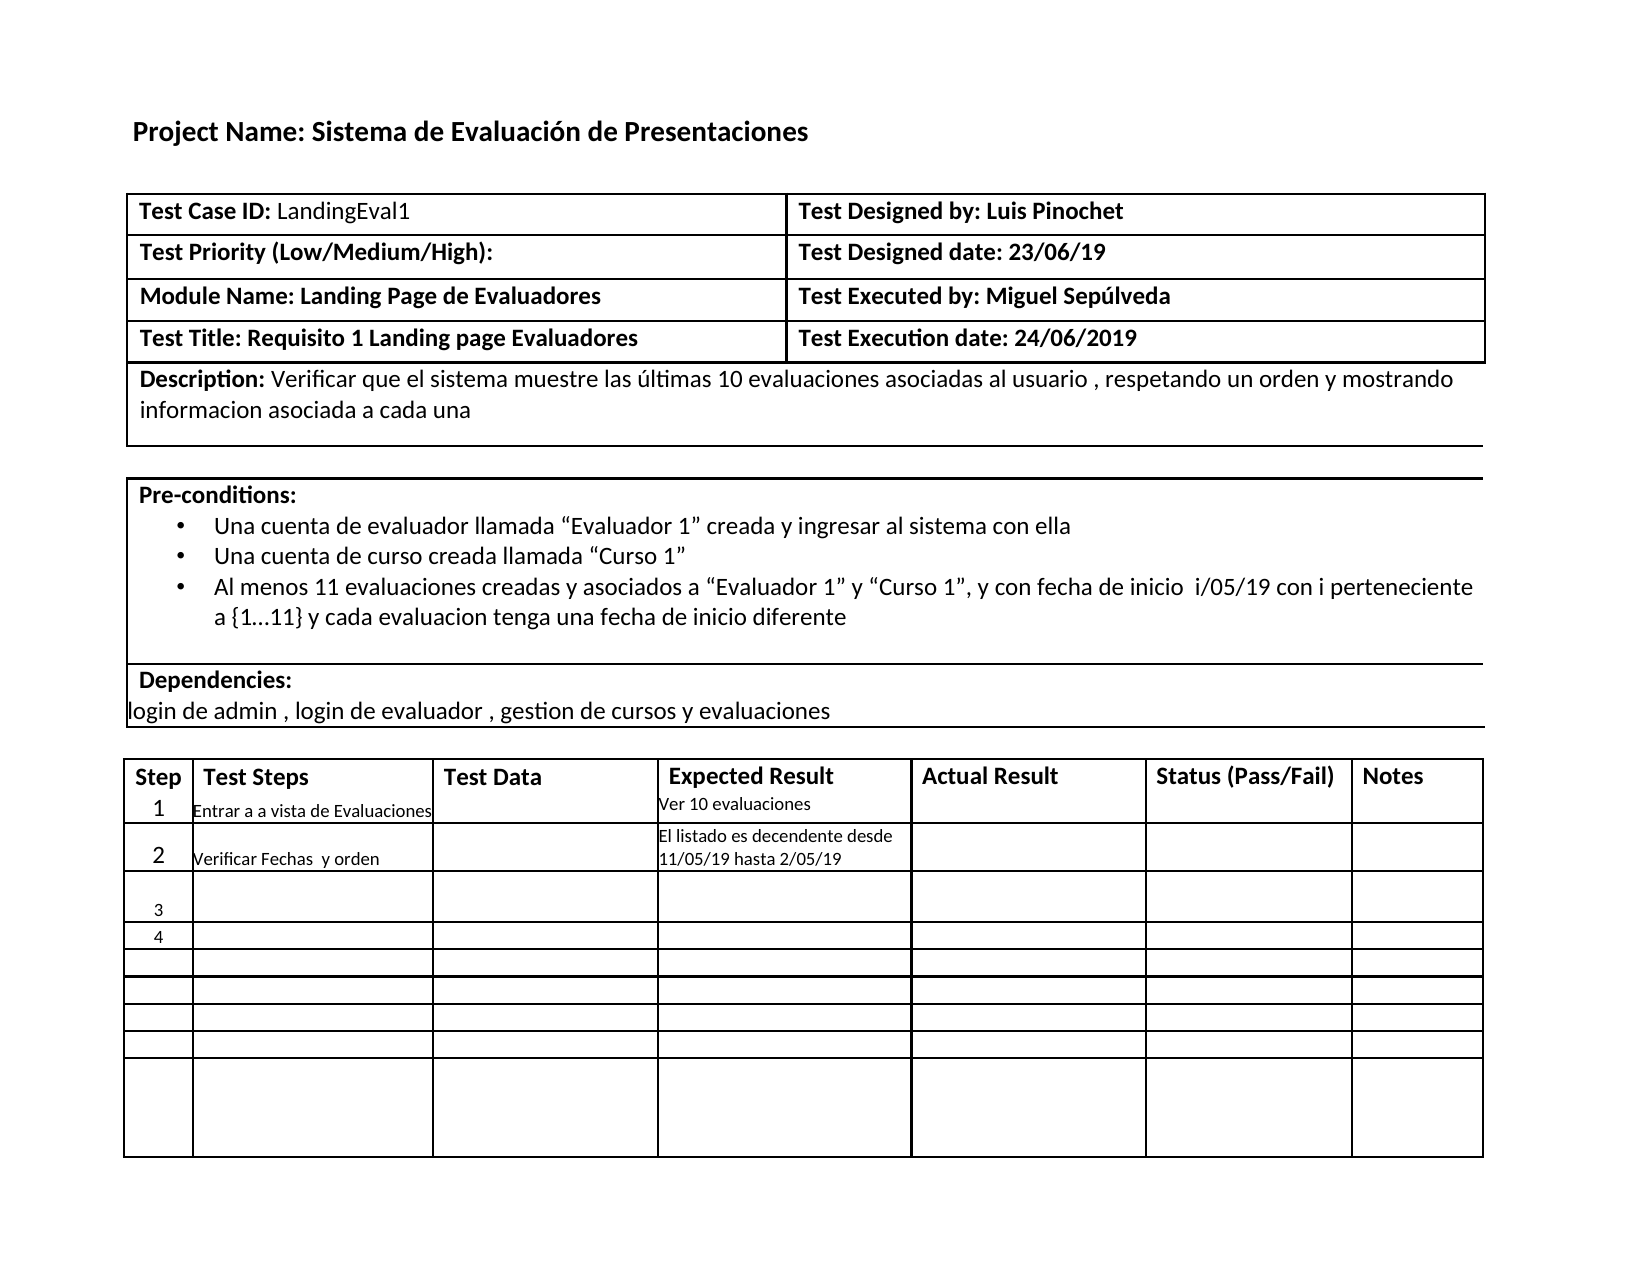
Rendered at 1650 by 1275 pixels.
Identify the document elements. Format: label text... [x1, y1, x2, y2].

table_header Test Steps [194, 760, 432, 792]
table_cell [913, 1059, 1145, 1156]
table_cell [194, 1032, 432, 1057]
table_cell [913, 872, 1145, 921]
table_cell [913, 1032, 1145, 1057]
table_cell [125, 1059, 192, 1156]
table_cell Test Execution date: 24/06/2019 [788, 322, 1484, 361]
table_cell Test Designed date: 23/06/19 [788, 236, 1484, 278]
table_cell Entrar a a vista de Evaluaciones [194, 792, 432, 822]
table_cell [434, 923, 657, 948]
table_cell [659, 1005, 910, 1029]
table_cell Test Priority (Low/Medium/High): [128, 236, 785, 278]
table_cell 4 [125, 923, 192, 948]
table_cell [913, 978, 1145, 1002]
table_cell [1353, 872, 1482, 921]
table_header Step [125, 760, 192, 792]
table_cell 3 [125, 872, 192, 921]
table_cell [1353, 978, 1482, 1002]
table_cell [1147, 1005, 1351, 1029]
table_cell [1353, 1032, 1482, 1057]
table_cell [125, 1032, 192, 1057]
table_cell [1353, 1059, 1482, 1156]
table_cell [434, 1005, 657, 1029]
table_cell [194, 950, 432, 975]
table_cell [434, 824, 657, 870]
table_cell Description: Verificar que el sistema muestre las últimas 10 evaluaciones asociadas al usuario , respetando un orden y mostrando informacion asociada a cada una [128, 364, 1485, 445]
table_cell [1147, 923, 1351, 948]
table_cell [659, 1059, 910, 1156]
table_header Notes [1353, 760, 1482, 792]
table_cell [913, 792, 1145, 822]
table_cell [434, 1059, 657, 1156]
table_cell Verificar Fechas y orden [194, 824, 432, 870]
table_cell [913, 1005, 1145, 1029]
table_cell [1353, 923, 1482, 948]
table_cell [434, 1032, 657, 1057]
table_cell 1 [125, 792, 192, 822]
table_cell [127, 149, 1485, 193]
table_header Status (Pass/Fail) [1147, 760, 1351, 792]
table_cell [913, 923, 1145, 948]
table_cell [1353, 792, 1482, 822]
table_cell [127, 447, 786, 477]
table_cell Test Case ID: LandingEval1 [128, 195, 785, 234]
table_cell [194, 872, 432, 921]
table_cell [913, 824, 1145, 870]
table_cell [1147, 978, 1351, 1002]
table_cell [434, 978, 657, 1002]
table_cell [434, 792, 657, 822]
table_cell Test Title: Requisito 1 Landing page Evaluadores [128, 322, 785, 361]
table_cell [194, 1059, 432, 1156]
table_cell [659, 950, 910, 975]
table_cell [913, 950, 1145, 975]
table_cell Module Name: Landing Page de Evaluadores [128, 280, 785, 320]
table_cell [1147, 792, 1351, 822]
table_cell [786, 445, 1485, 477]
table_cell [659, 872, 910, 921]
table_cell Test Executed by: Miguel Sepúlveda [788, 280, 1484, 320]
table_cell [1353, 950, 1482, 975]
table_header Project Name: Sistema de Evaluación de Presentaciones [127, 103, 1485, 149]
table_cell [1147, 950, 1351, 975]
table_cell [1353, 824, 1482, 870]
table_cell [1147, 872, 1351, 921]
table_header Test Data [434, 760, 657, 792]
table_cell Pre-conditions: Una cuenta de evaluador llamada “Evaluador 1” creada y ingresar al sistema con ella Una cuenta de curso creada llamada “Curso 1” Al menos 11 evaluaciones creadas y asociados a “Evaluador 1” y “Curso 1”, y con fecha de inicio i/05/19 con i perteneciente a {1…11} y cada evaluacion tenga una fecha de inicio diferente [128, 478, 1485, 663]
table_cell El listado es decendente desde 11/05/19 hasta 2/05/19 [659, 824, 910, 870]
table_cell [659, 923, 910, 948]
table_cell [1353, 1005, 1482, 1029]
table_cell Dependencies: login de admin , login de evaluador , gestion de cursos y evaluaciones [128, 663, 1485, 726]
table_cell [659, 1032, 910, 1057]
table_cell [1147, 1059, 1351, 1156]
table_cell [194, 978, 432, 1002]
table_cell 2 [125, 824, 192, 870]
table_cell Test Designed by: Luis Pinochet [788, 195, 1484, 234]
table_cell Ver 10 evaluaciones [659, 792, 910, 822]
table_header Actual Result [913, 760, 1145, 792]
table_cell [125, 950, 192, 975]
table_cell [434, 872, 657, 921]
table_cell [125, 978, 192, 1002]
table_cell [1147, 1032, 1351, 1057]
table_cell [659, 978, 910, 1002]
table_header Expected Result [659, 760, 910, 792]
table_cell [1147, 824, 1351, 870]
table_cell [434, 950, 657, 975]
table_cell [194, 923, 432, 948]
table_cell [194, 1005, 432, 1029]
table_cell [125, 1005, 192, 1029]
